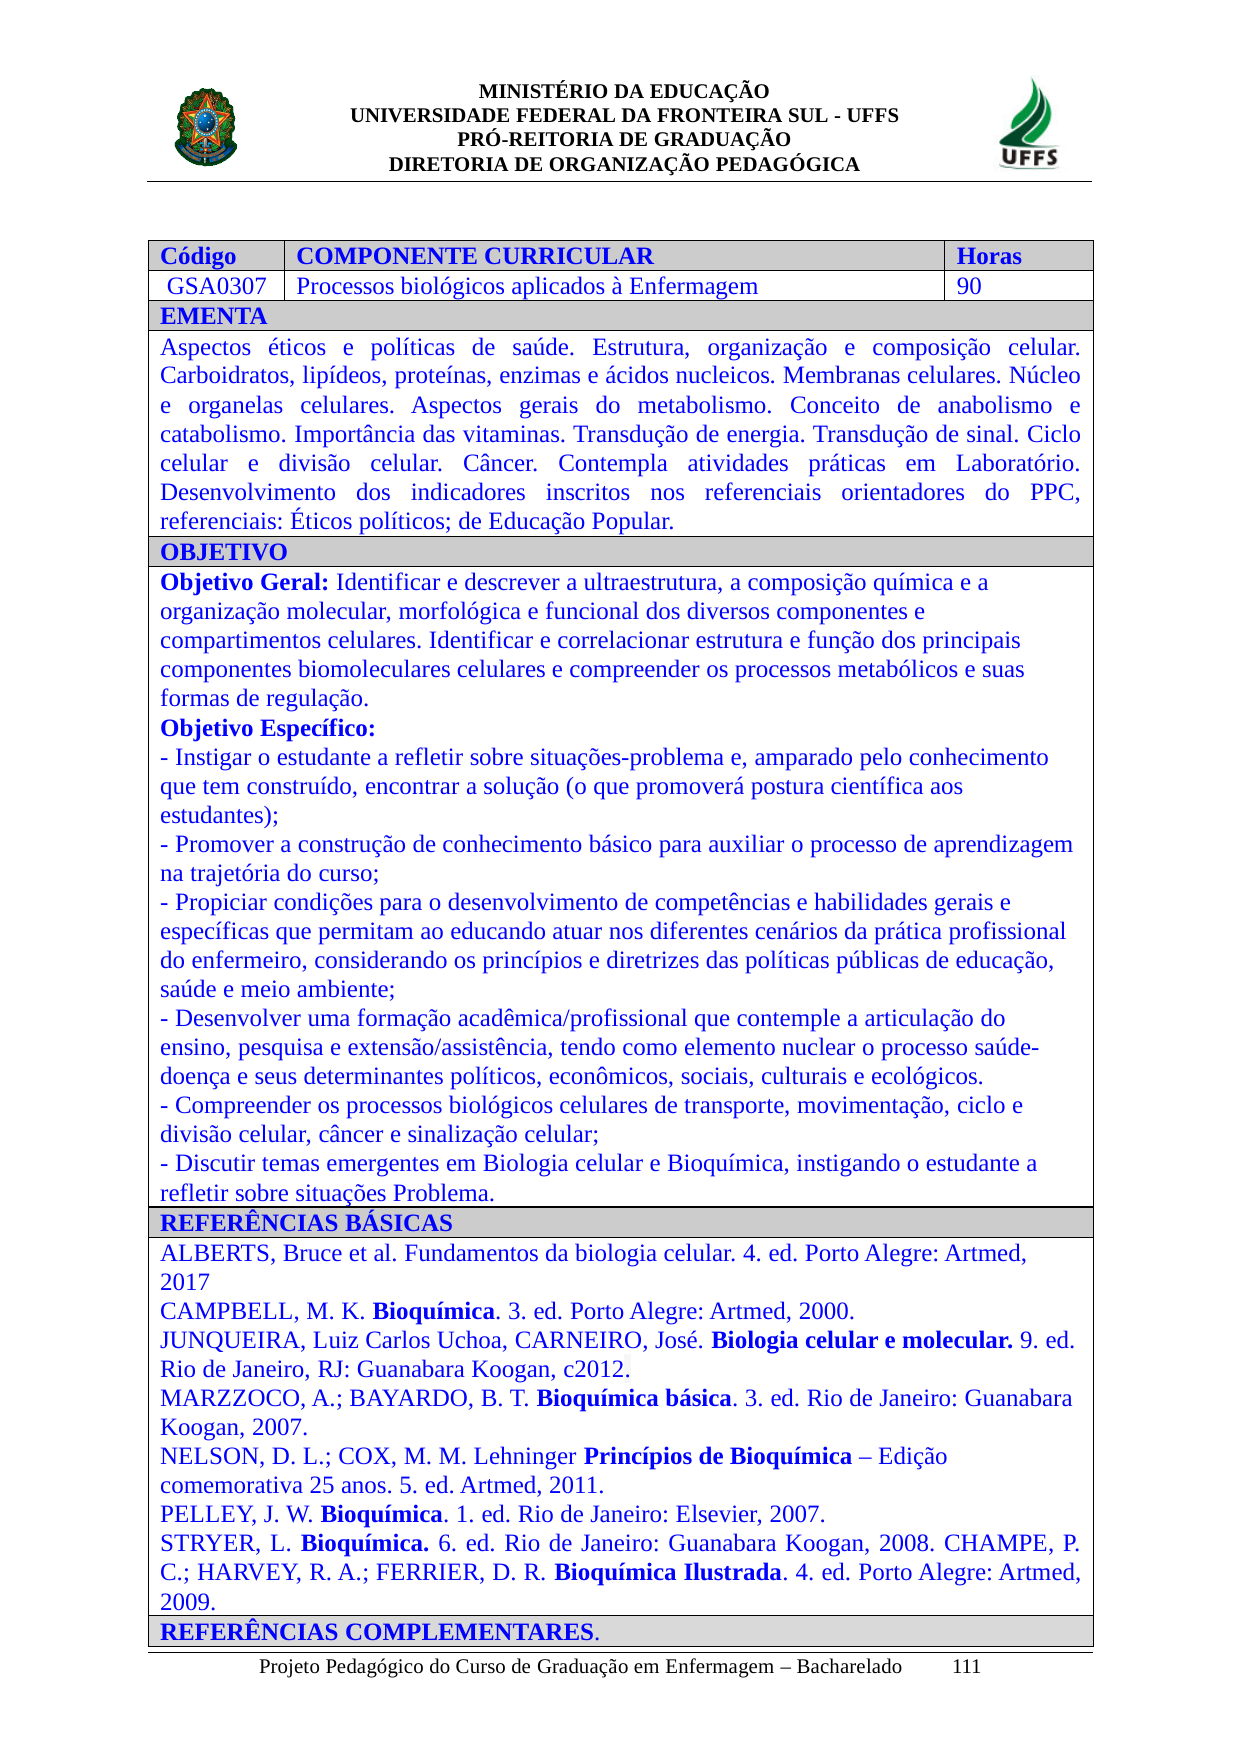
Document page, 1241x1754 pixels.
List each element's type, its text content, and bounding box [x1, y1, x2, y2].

table_cell OBJETIVO [149, 537, 1093, 566]
picture [173, 87, 238, 168]
table_header COMPONENTE CURRICULAR [285, 241, 944, 270]
table_cell 90 [945, 271, 1093, 300]
table_header Horas [945, 241, 1093, 270]
table_cell Objetivo Geral: Identificar e descrever a ultraestrutura, a composição química e a organização molecular, morfológica e funcional dos diversos componentes e compartimentos celulares. Identificar e correlacionar estrutura e função dos principais componentes biomoleculares celulares e compreender os processos metabólicos e suas formas de regulação. Objetivo Específico: - Instigar o estudante a refletir sobre situações-problema e, amparado pelo conhecimento que tem construído, encontrar a solução (o que promoverá postura científica aos estudantes); - Promover a construção de conhecimento básico para auxiliar o processo de aprendizagem na trajetória do curso; - Propiciar condições para o desenvolvimento de competências e habilidades gerais e específicas que permitam ao educando atuar nos diferentes cenários da prática profissional do enfermeiro, considerando os princípios e diretrizes das políticas públicas de educação, saúde e meio ambiente; - Desenvolver uma formação acadêmica/profissional que contemple a articulação do ensino, pesquisa e extensão/assistência, tendo como elemento nuclear o processo saúde-doença e seus determinantes políticos, econômicos, sociais, culturais e ecológicos. - Compreender os processos biológicos celulares de transporte, movimentação, ciclo e divisão celular, câncer e sinalização celular; - Discutir temas emergentes em Biologia celular e Bioquímica, instigando o estudante a refletir sobre situações Problema. [149, 567, 1093, 1206]
table_cell EMENTA [149, 301, 1093, 330]
table_cell Aspectos éticos e políticas de saúde. Estrutura, organização e composição celular. Carboidratos, lipídeos, proteínas, enzimas e ácidos nucleicos. Membranas celulares. Núcleo e organelas celulares. Aspectos gerais do metabolismo. Conceito de anabolismo e catabolismo. Importância das vitaminas. Transdução de energia. Transdução de sinal. Ciclo celular e divisão celular. Câncer. Contempla atividades práticas em Laboratório. Desenvolvimento dos indicadores inscritos nos referenciais orientadores do PPC, referenciais: Éticos políticos; de Educação Popular. [149, 331, 1093, 536]
table_cell Processos biológicos aplicados à Enfermagem [285, 271, 944, 300]
table_cell REFERÊNCIAS BÁSICAS [149, 1208, 1093, 1237]
table_cell GSA0307 [149, 271, 284, 300]
picture [984, 75, 1075, 173]
table_cell ALBERTS, Bruce et al. Fundamentos da biologia celular. 4. ed. Porto Alegre: Artmed, 2017 CAMPBELL, M. K. Bioquímica. 3. ed. Porto Alegre: Artmed, 2000. JUNQUEIRA, Luiz Carlos Uchoa, CARNEIRO, José. Biologia celular e molecular. 9. ed. Rio de Janeiro, RJ: Guanabara Koogan, c2012. MARZZOCO, A.; BAYARDO, B. T. Bioquímica básica. 3. ed. Rio de Janeiro: Guanabara Koogan, 2007. NELSON, D. L.; COX, M. M. Lehninger Princípios de Bioquímica – Edição comemorativa 25 anos. 5. ed. Artmed, 2011. PELLEY, J. W. Bioquímica. 1. ed. Rio de Janeiro: Elsevier, 2007. STRYER, L. Bioquímica. 6. ed. Rio de Janeiro: Guanabara Koogan, 2008. CHAMPE, P. C.; HARVEY, R. A.; FERRIER, D. R. Bioquímica Ilustrada. 4. ed. Porto Alegre: Artmed, 2009. [149, 1238, 1093, 1615]
table_header Código [149, 241, 284, 270]
table_cell REFERÊNCIAS COMPLEMENTARES. [149, 1616, 1093, 1646]
